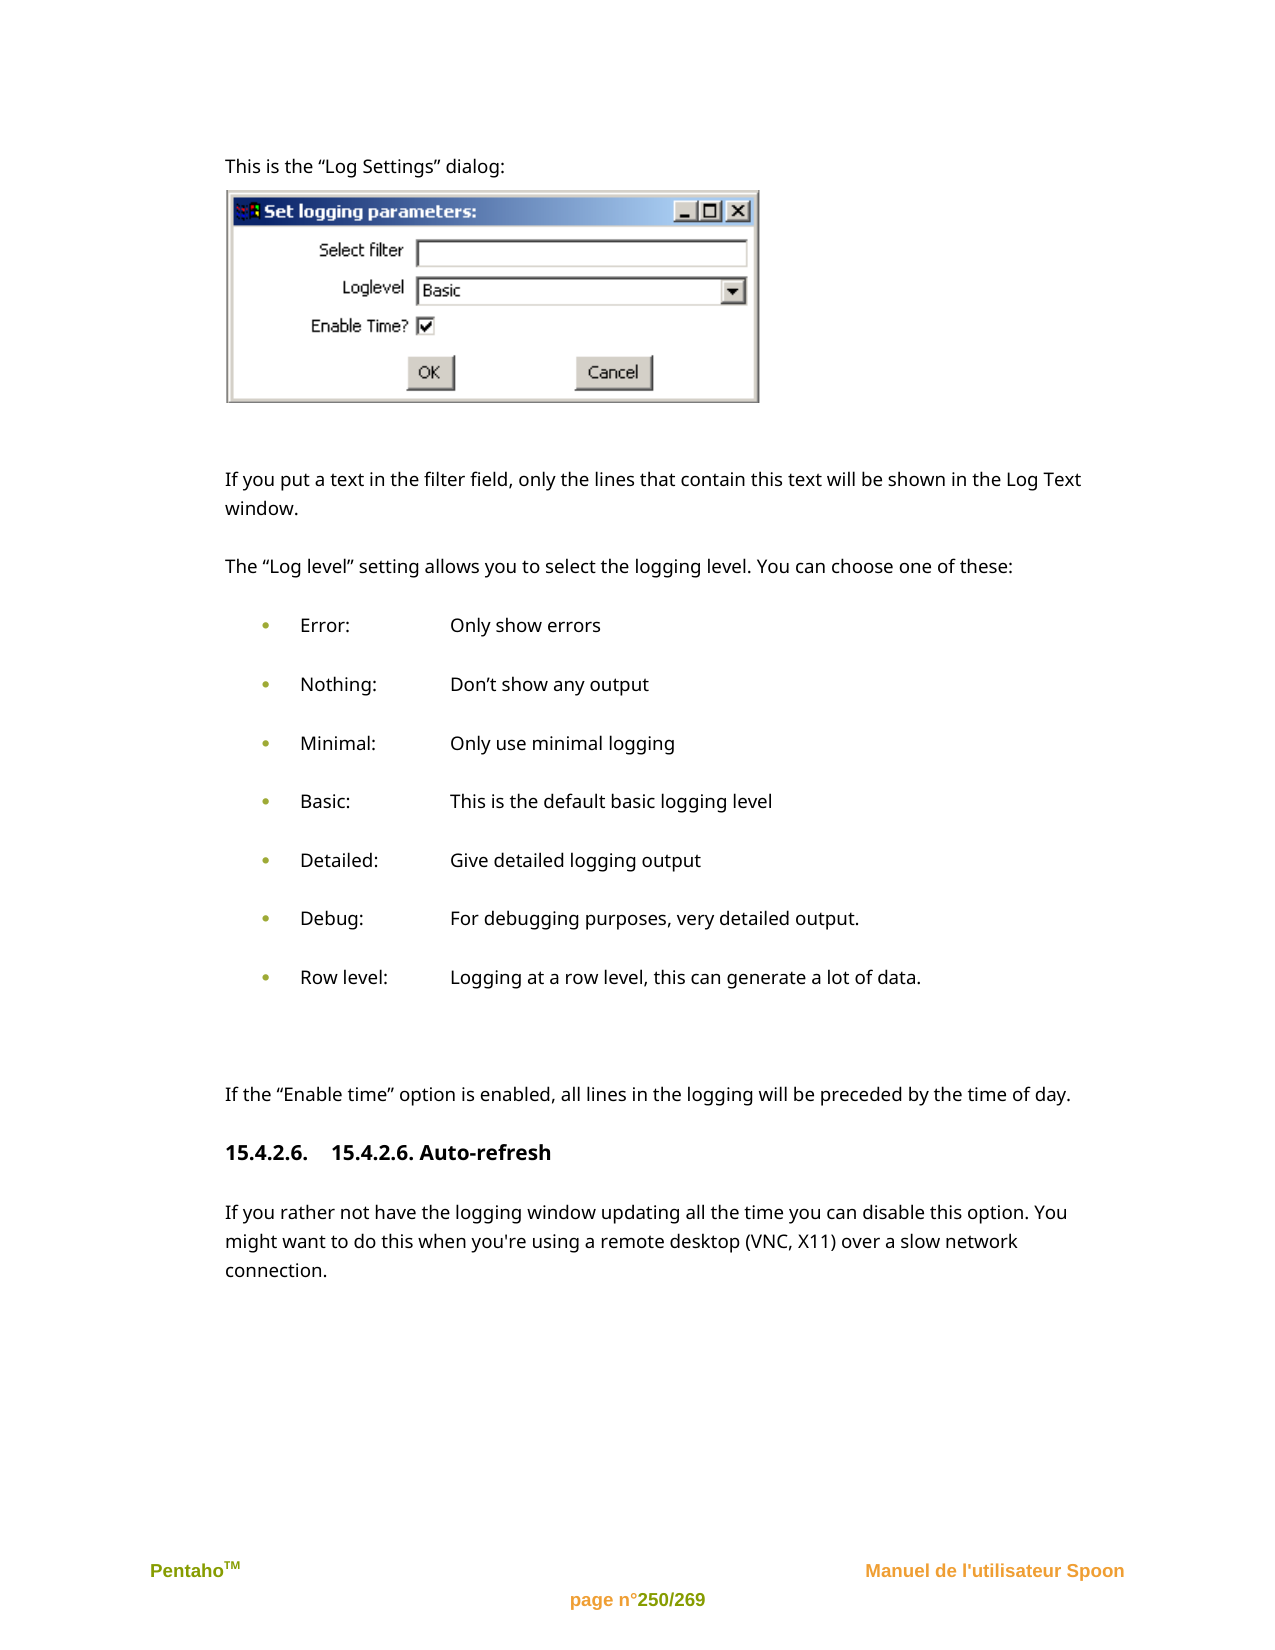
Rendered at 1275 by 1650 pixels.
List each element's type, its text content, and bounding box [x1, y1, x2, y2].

list Row level: Logging at a row level, this can generate a lot of data. [262, 961, 1125, 990]
list Error: Only show errors [262, 609, 1125, 638]
text If you rather not have the logging window updating all the time you can disable this option. You might want to do this when you're using a remote desktop (VNC, X11) over a slow network connection. [225, 1196, 1125, 1283]
subtitle 15.4.2.6. Auto-refresh [225, 1137, 1125, 1166]
text This is the “Log Settings” dialog: [225, 150, 1125, 179]
list Basic: This is the default basic logging level [262, 785, 1125, 814]
list Nothing: Don’t show any output [262, 668, 1125, 697]
list Detailed: Give detailed logging output [262, 844, 1125, 873]
text If you put a text in the filter field, only the lines that contain this text will be shown in the Log Text window. [225, 463, 1125, 521]
list Minimal: Only use minimal logging [262, 727, 1125, 756]
list Debug: For debugging purposes, very detailed output. [262, 902, 1125, 932]
text If the “Enable time” option is enabled, all lines in the logging will be preceded by the time of day. [225, 1078, 1125, 1108]
text The “Log level” setting allows you to select the logging level. You can choose one of these: [225, 551, 1125, 580]
